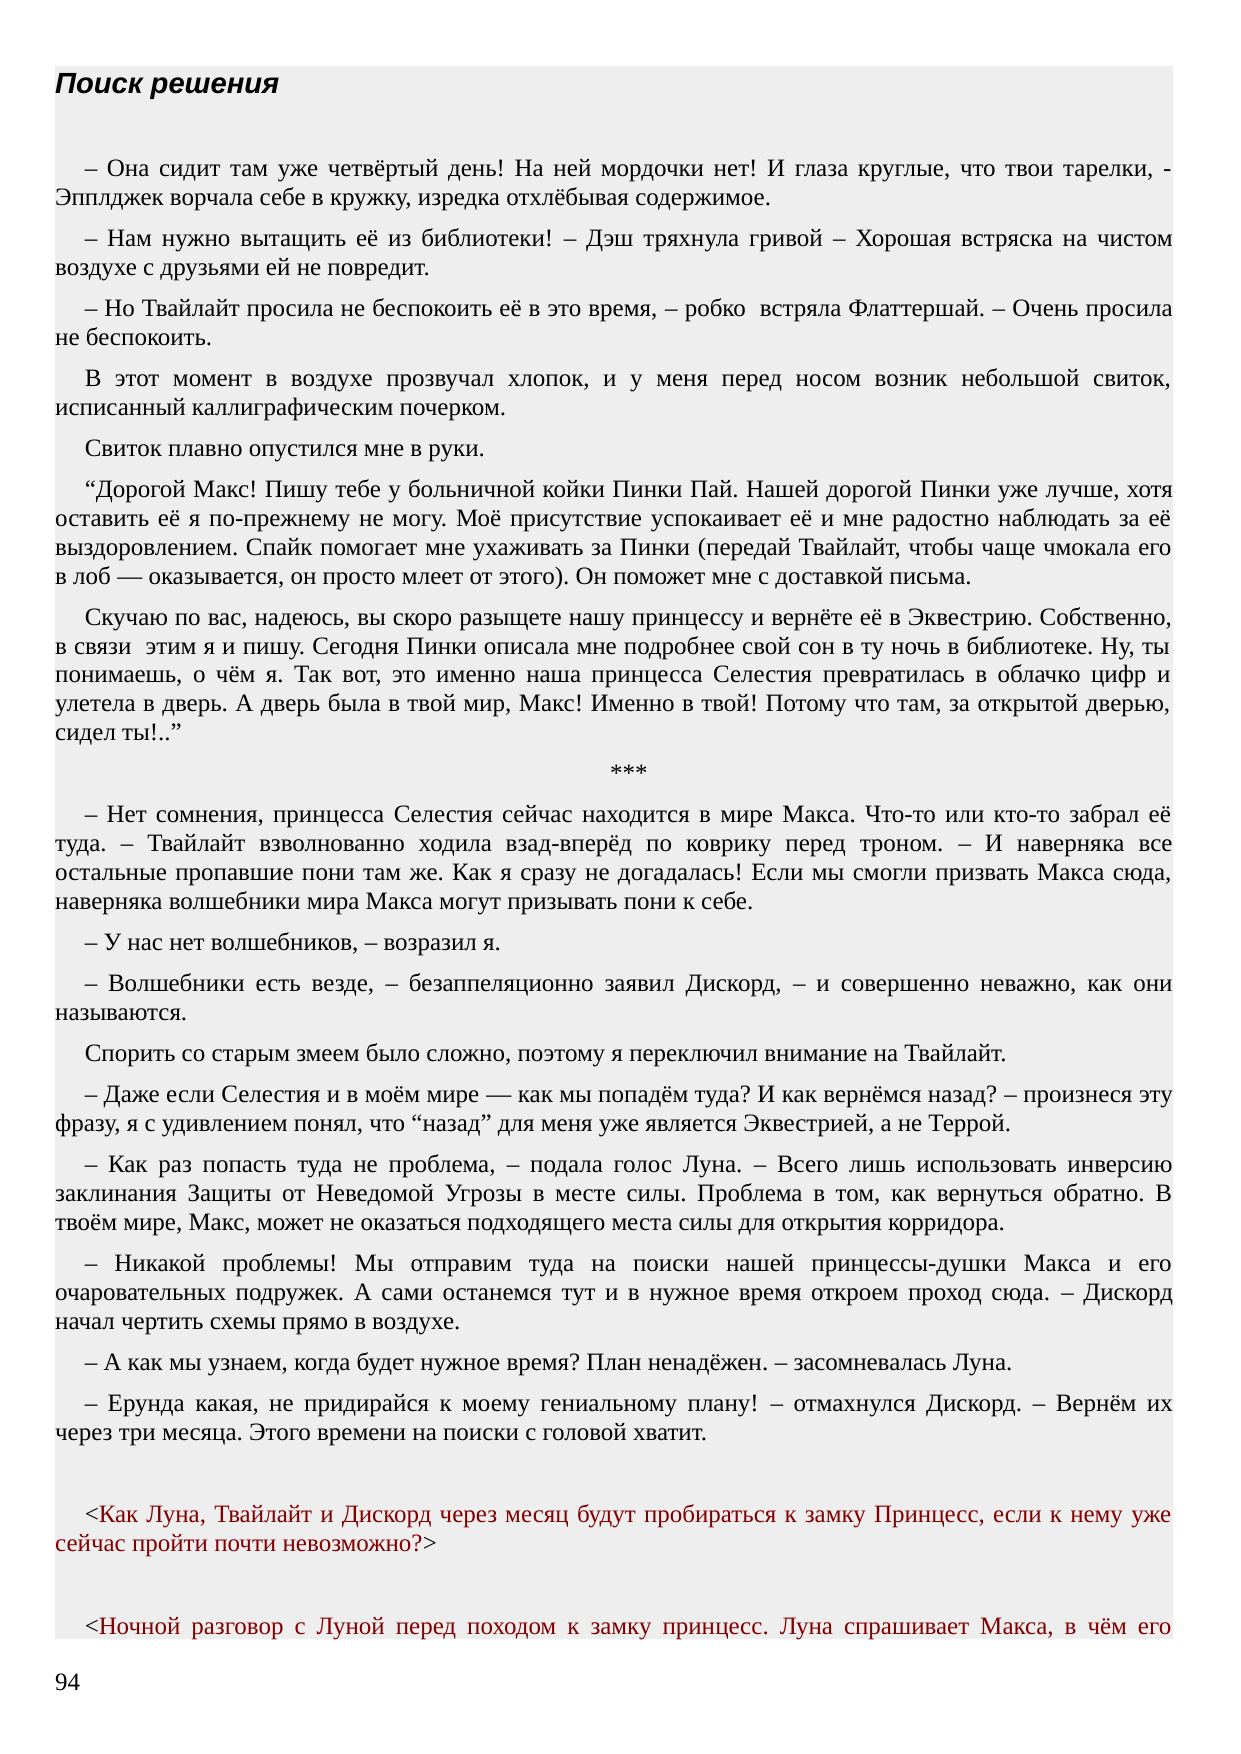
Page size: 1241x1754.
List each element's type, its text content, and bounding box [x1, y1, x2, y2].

text – Даже если Селестия и в моём мире — как мы попадём туда? И как вернёмся назад? – произнеся эту фразу, я с удивлением понял, что “назад” для меня уже является Эквестрией, а не Террой. [55, 1079, 1173, 1137]
text – А как мы узнаем, когда будет нужное время? План ненадёжен. – засомневалась Луна. [55, 1347, 1173, 1376]
text В этот момент в воздухе прозвучал хлопок, и у меня перед носом возник небольшой свиток, исписанный каллиграфическим почерком. [55, 363, 1173, 421]
text “Дорогой Макс! Пишу тебе у больничной койки Пинки Пай. Нашей дорогой Пинки уже лучше, хотя оставить её я по-прежнему не могу. Моё присутствие успокаивает её и мне радостно наблюдать за её выздоровлением. Спайк помогает мне ухаживать за Пинки (передай Твайлайт, чтобы чаще чмокала его в лоб — оказывается, он просто млеет от этого). Он поможет мне с доставкой письма. [55, 474, 1173, 589]
text Спорить со старым змеем было сложно, поэтому я переключил внимание на Твайлайт. [55, 1038, 1173, 1067]
text – Нет сомнения, принцесса Селестия сейчас находится в мире Макса. Что-то или кто-то забрал её туда. – Твайлайт взволнованно ходила взад-вперёд по коврику перед троном. – И наверняка все остальные пропавшие пони там же. Как я сразу не догадалась! Если мы смогли призвать Макса сюда, наверняка волшебники мира Макса могут призывать пони к себе. [55, 799, 1173, 914]
text – У нас нет волшебников, – возразил я. [55, 927, 1173, 956]
text – Но Твайлайт просила не беспокоить её в это время, – робко встряла Флаттершай. – Очень просила не беспокоить. [55, 293, 1173, 351]
text *** [55, 758, 1173, 787]
text Свиток плавно опустился мне в руки. [55, 433, 1173, 462]
text – Как раз попасть туда не проблема, – подала голос Луна. – Всего лишь использовать инверсию заклинания Защиты от Неведомой Угрозы в месте силы. Проблема в том, как вернуться обратно. В твоём мире, Макс, может не оказаться подходящего места силы для открытия корридора. [55, 1149, 1173, 1236]
text – Волшебники есть везде, – безаппеляционно заявил Дискорд, – и совершенно неважно, как они называются. [55, 968, 1173, 1026]
text – Она сидит там уже четвёртый день! На ней мордочки нет! И глаза круглые, что твои тарелки, - Эпплджек ворчала себе в кружку, изредка отхлёбывая содержимое. [55, 153, 1173, 211]
text – Никакой проблемы! Мы отправим туда на поиски нашей принцессы-душки Макса и его очаровательных подружек. А сами останемся тут и в нужное время откроем проход сюда. – Дискорд начал чертить схемы прямо в воздухе. [55, 1248, 1173, 1334]
subtitle Поиск решения [55, 66, 1173, 99]
text – Ерунда какая, не придирайся к моему гениальному плану! – отмахнулся Дискорд. – Вернём их через три месяца. Этого времени на поиски с головой хватит. [55, 1388, 1173, 1446]
text – Нам нужно вытащить её из библиотеки! – Дэш тряхнула гривой – Хорошая встряска на чистом воздухе с друзьями ей не повредит. [55, 223, 1173, 281]
text Скучаю по вас, надеюсь, вы скоро разыщете нашу принцессу и вернёте её в Эквестрию. Собственно, в связи этим я и пишу. Сегодня Пинки описала мне подробнее свой сон в ту ночь в библиотеке. Ну, ты понимаешь, о чём я. Так вот, это именно наша принцесса Селестия превратилась в облачко цифр и улетела в дверь. А дверь была в твой мир, Макс! Именно в твой! Потому что там, за открытой дверью, сидел ты!..” [55, 602, 1173, 746]
text <Ночной разговор с Луной перед походом к замку принцесс. Луна спрашивает Макса, в чём его [55, 1611, 1173, 1639]
text <Как Луна, Твайлайт и Дискорд через месяц будут пробираться к замку Принцесс, если к нему уже сейчас пройти почти невозможно?> [55, 1499, 1173, 1557]
